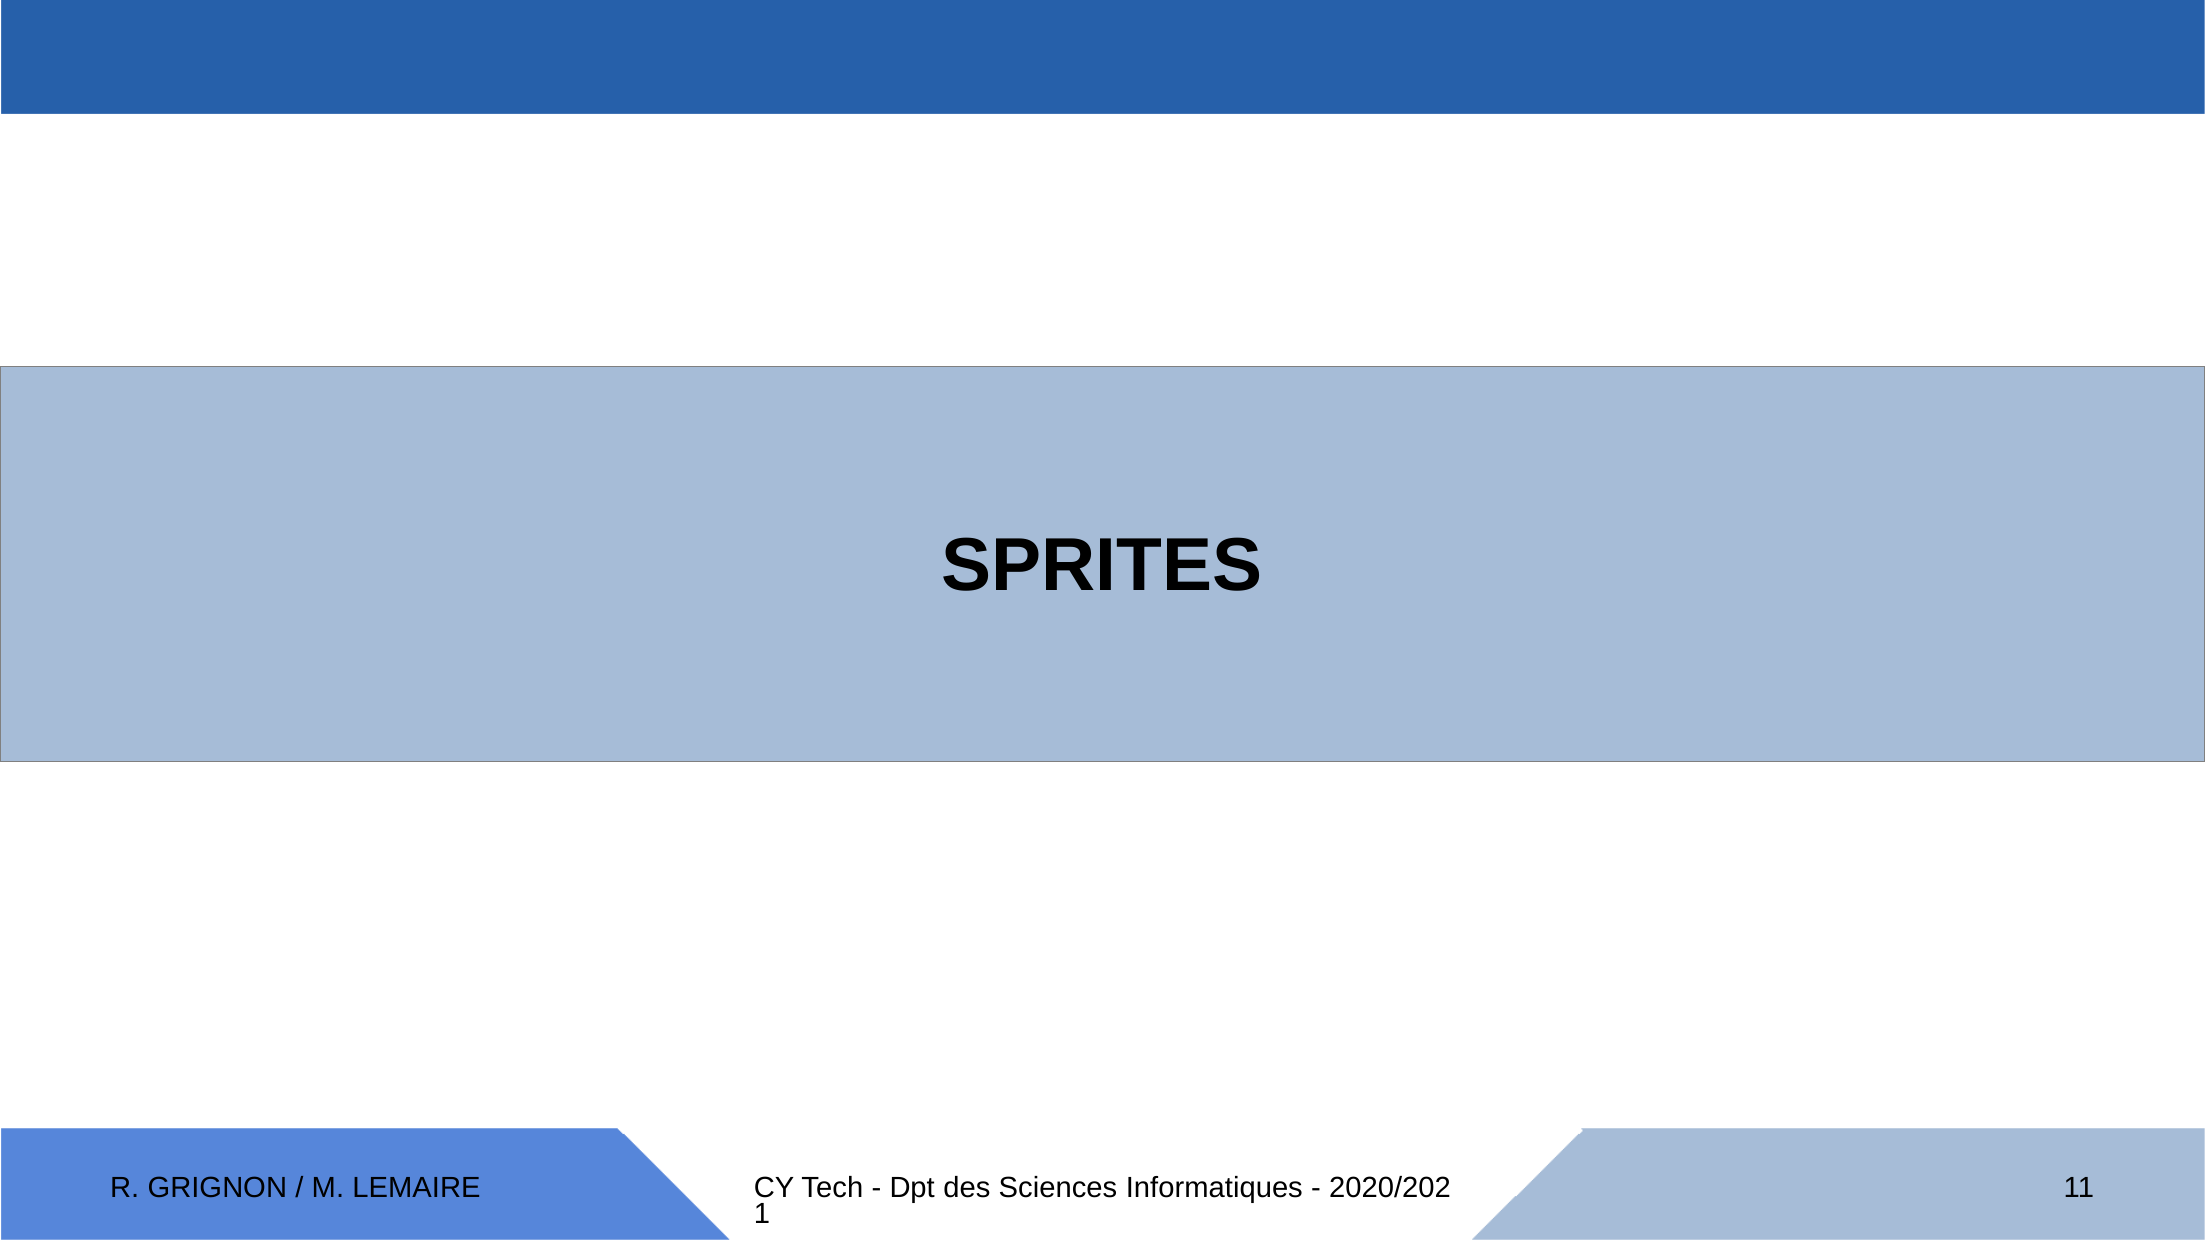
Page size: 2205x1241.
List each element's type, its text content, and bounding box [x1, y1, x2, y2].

picture [0, 0, 2205, 366]
picture [0, 762, 2205, 1241]
text_box SPRITES [0, 366, 2205, 762]
